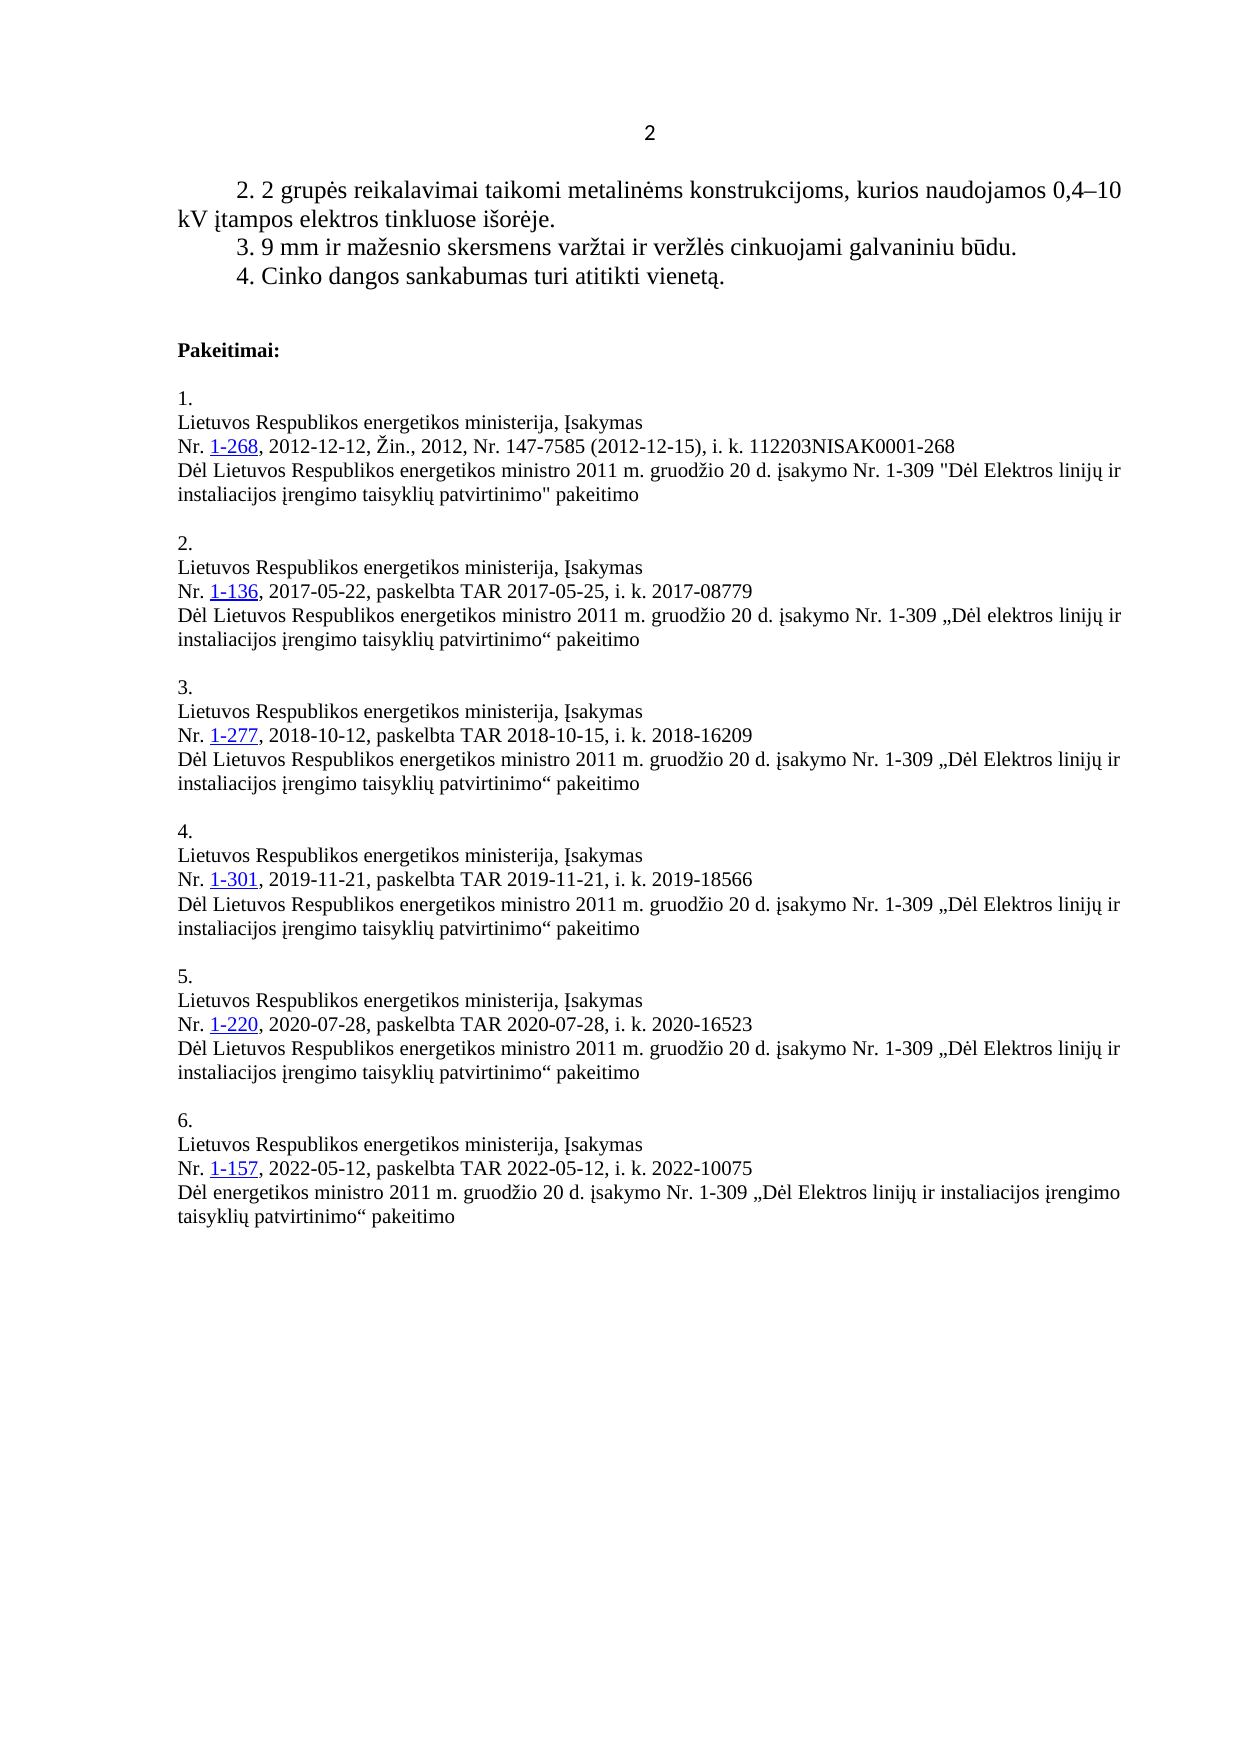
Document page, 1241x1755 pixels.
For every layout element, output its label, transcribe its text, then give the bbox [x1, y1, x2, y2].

text Nr. 1-220, 2020-07-28, paskelbta TAR 2020-07-28, i. k. 2020-16523 [177, 1012, 1122, 1036]
text 2. 2 grupės reikalavimai taikomi metalinėms konstrukcijoms, kurios naudojamos 0,4–10 kV įtampos elektros tinkluose išorėje. [177, 175, 1122, 232]
text Lietuvos Respublikos energetikos ministerija, Įsakymas [177, 1132, 1122, 1156]
text Nr. 1-268, 2012-12-12, Žin., 2012, Nr. 147-7585 (2012-12-15), i. k. 112203NISAK0001-268 [177, 434, 1122, 458]
text 4. Cinko dangos sankabumas turi atitikti vienetą. [177, 261, 1122, 290]
text Nr. 1-136, 2017-05-22, paskelbta TAR 2017-05-25, i. k. 2017-08779 [177, 579, 1122, 603]
text Lietuvos Respublikos energetikos ministerija, Įsakymas [177, 554, 1122, 579]
text Lietuvos Respublikos energetikos ministerija, Įsakymas [177, 988, 1122, 1012]
text 6. [177, 1108, 1122, 1132]
text Pakeitimai: [177, 338, 1122, 362]
text 4. [177, 819, 1122, 843]
text 1. [177, 386, 1122, 410]
text 3. [177, 675, 1122, 699]
text Lietuvos Respublikos energetikos ministerija, Įsakymas [177, 843, 1122, 867]
text Lietuvos Respublikos energetikos ministerija, Įsakymas [177, 410, 1122, 434]
text 3. 9 mm ir mažesnio skersmens varžtai ir veržlės cinkuojami galvaniniu būdu. [177, 232, 1122, 261]
text Dėl Lietuvos Respublikos energetikos ministro 2011 m. gruodžio 20 d. įsakymo Nr. 1-309 „Dėl Elektros linijų ir instaliacijos įrengimo taisyklių patvirtinimo“ pakeitimo [177, 891, 1122, 939]
text Dėl Lietuvos Respublikos energetikos ministro 2011 m. gruodžio 20 d. įsakymo Nr. 1-309 „Dėl Elektros linijų ir instaliacijos įrengimo taisyklių patvirtinimo“ pakeitimo [177, 1036, 1122, 1084]
text Dėl Lietuvos Respublikos energetikos ministro 2011 m. gruodžio 20 d. įsakymo Nr. 1-309 "Dėl Elektros linijų ir instaliacijos įrengimo taisyklių patvirtinimo" pakeitimo [177, 458, 1122, 506]
text Nr. 1-157, 2022-05-12, paskelbta TAR 2022-05-12, i. k. 2022-10075 [177, 1156, 1122, 1180]
text Dėl Lietuvos Respublikos energetikos ministro 2011 m. gruodžio 20 d. įsakymo Nr. 1-309 „Dėl Elektros linijų ir instaliacijos įrengimo taisyklių patvirtinimo“ pakeitimo [177, 747, 1122, 795]
text Nr. 1-277, 2018-10-12, paskelbta TAR 2018-10-15, i. k. 2018-16209 [177, 723, 1122, 747]
text 5. [177, 964, 1122, 988]
text Dėl Lietuvos Respublikos energetikos ministro 2011 m. gruodžio 20 d. įsakymo Nr. 1-309 „Dėl elektros linijų ir instaliacijos įrengimo taisyklių patvirtinimo“ pakeitimo [177, 603, 1122, 651]
text Dėl energetikos ministro 2011 m. gruodžio 20 d. įsakymo Nr. 1-309 „Dėl Elektros linijų ir instaliacijos įrengimo taisyklių patvirtinimo“ pakeitimo [177, 1180, 1122, 1228]
text Lietuvos Respublikos energetikos ministerija, Įsakymas [177, 699, 1122, 723]
text Nr. 1-301, 2019-11-21, paskelbta TAR 2019-11-21, i. k. 2019-18566 [177, 867, 1122, 891]
text 2. [177, 531, 1122, 554]
